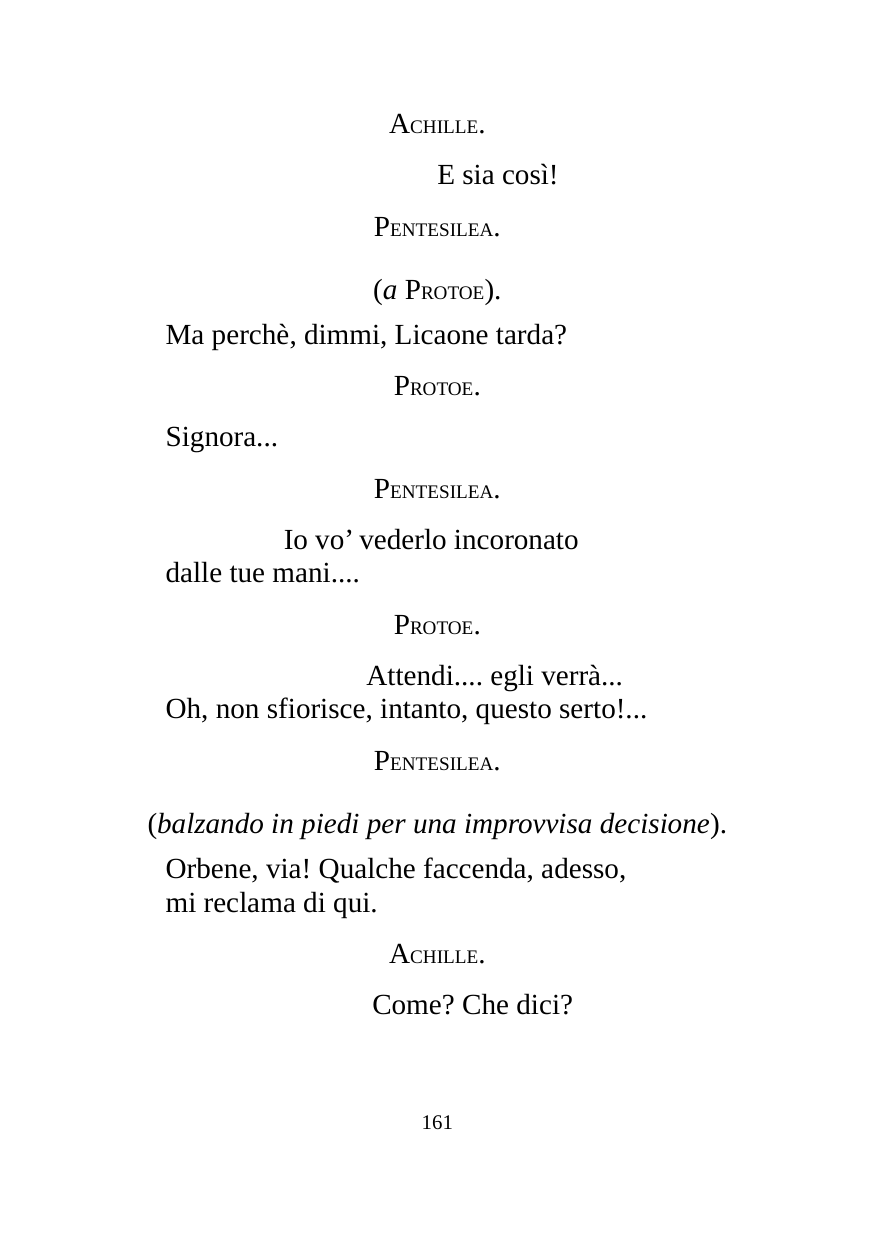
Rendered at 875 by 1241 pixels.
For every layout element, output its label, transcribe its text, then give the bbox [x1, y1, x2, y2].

text (balzando in piedi per una improvvisa decisione). [106, 806, 768, 839]
text Pentesilea. [106, 743, 768, 776]
text Signora... [165, 419, 768, 453]
text Io vo’ vederlo incoronato dalle tue mani.... [165, 522, 768, 589]
text Achille. [106, 106, 768, 140]
text Orbene, via! Qualche faccenda, adesso, mi reclama di qui. [165, 851, 768, 918]
text (a Protoe). [106, 272, 768, 305]
text Protoe. [106, 368, 768, 402]
text Attendi.... egli verrà... Oh, non sfiorisce, intanto, questo serto!... [165, 658, 768, 725]
text Pentesilea. [106, 209, 768, 242]
text Achille. [106, 936, 768, 969]
text Protoe. [106, 607, 768, 640]
text E sia così! [165, 157, 768, 191]
text Pentesilea. [106, 471, 768, 504]
text Ma perchè, dimmi, Licaone tarda? [165, 317, 768, 351]
text Come? Che dici? [165, 987, 768, 1021]
